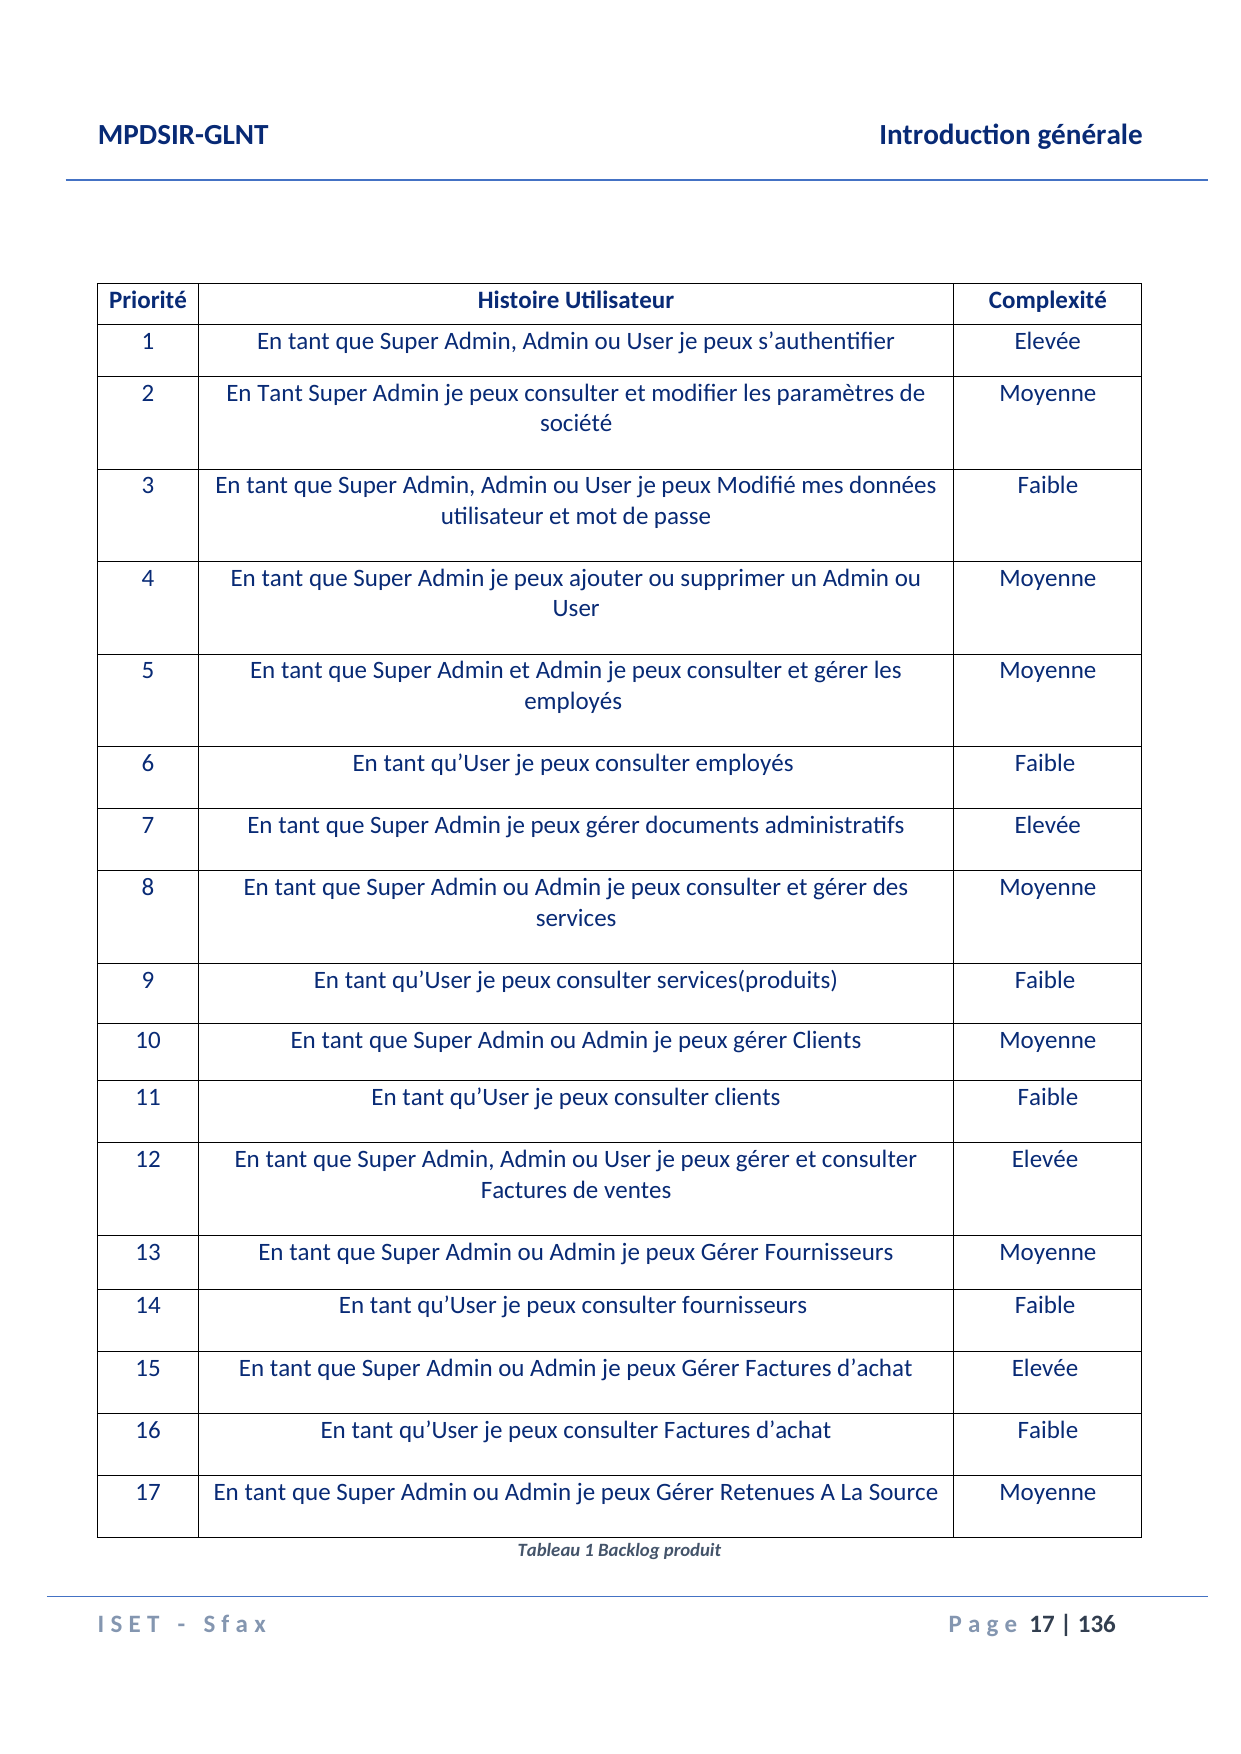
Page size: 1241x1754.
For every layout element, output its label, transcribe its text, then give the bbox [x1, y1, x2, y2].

table_cell 17 [98, 1476, 198, 1537]
table_cell Moyenne [954, 1476, 1141, 1537]
table_cell 7 [98, 809, 198, 870]
table_cell 9 [98, 964, 198, 1023]
table_cell Elevée [954, 1352, 1141, 1413]
table_cell 6 [98, 747, 198, 808]
table_cell Faible [954, 470, 1141, 561]
table_cell Moyenne [954, 377, 1141, 468]
table_cell En tant que Super Admin, Admin ou User je peux Modifié mes données utilisateur et mot de passe [199, 470, 953, 561]
table_cell En tant que Super Admin, Admin ou User je peux gérer et consulter Factures de ventes [199, 1143, 953, 1235]
table_cell En tant qu’User je peux consulter clients [199, 1081, 953, 1142]
table_cell En tant qu’User je peux consulter services(produits) [199, 964, 953, 1023]
table_cell Moyenne [954, 871, 1141, 963]
table_cell En tant qu’User je peux consulter fournisseurs [199, 1290, 953, 1351]
table_cell En Tant Super Admin je peux consulter et modifier les paramètres de société [199, 377, 953, 468]
table_cell En tant que Super Admin ou Admin je peux Gérer Fournisseurs [199, 1236, 953, 1288]
table_header Complexité [954, 284, 1141, 324]
table_cell Faible [954, 1081, 1141, 1142]
table_cell Faible [954, 1290, 1141, 1351]
table_cell En tant que Super Admin ou Admin je peux consulter et gérer des services [199, 871, 953, 963]
table_cell En tant que Super Admin je peux gérer documents administratifs [199, 809, 953, 870]
table_cell En tant qu’User je peux consulter employés [199, 747, 953, 808]
table_cell Faible [954, 964, 1141, 1023]
table_cell 2 [98, 377, 198, 468]
table_cell En tant que Super Admin, Admin ou User je peux s’authentifier [199, 325, 953, 376]
table_cell 1 [98, 325, 198, 376]
table_cell Elevée [954, 325, 1141, 376]
table_cell 3 [98, 470, 198, 561]
table_cell 11 [98, 1081, 198, 1142]
table_cell 15 [98, 1352, 198, 1413]
table_header Priorité [98, 284, 198, 324]
table_cell 10 [98, 1024, 198, 1080]
table_cell Elevée [954, 809, 1141, 870]
table_cell En tant que Super Admin et Admin je peux consulter et gérer les employés [199, 655, 953, 746]
table_cell 14 [98, 1290, 198, 1351]
table_cell En tant que Super Admin ou Admin je peux Gérer Factures d’achat [199, 1352, 953, 1413]
table_cell Moyenne [954, 1024, 1141, 1080]
table_header Histoire Utilisateur [199, 284, 953, 324]
table_cell 4 [98, 562, 198, 654]
table_cell Faible [954, 1414, 1141, 1475]
table_cell Moyenne [954, 655, 1141, 746]
table_cell Moyenne [954, 562, 1141, 654]
table_cell 8 [98, 871, 198, 963]
table_cell Elevée [954, 1143, 1141, 1235]
table_cell Faible [954, 747, 1141, 808]
table_cell 13 [98, 1236, 198, 1288]
table_cell En tant que Super Admin ou Admin je peux gérer Clients [199, 1024, 953, 1080]
table_cell 16 [98, 1414, 198, 1475]
table_cell En tant que Super Admin ou Admin je peux Gérer Retenues A La Source [199, 1476, 953, 1537]
text Tableau 1 Backlog produit [97, 1538, 1143, 1561]
table_cell Moyenne [954, 1236, 1141, 1288]
table_cell 5 [98, 655, 198, 746]
table_cell En tant qu’User je peux consulter Factures d’achat [199, 1414, 953, 1475]
table_cell 12 [98, 1143, 198, 1235]
table_cell En tant que Super Admin je peux ajouter ou supprimer un Admin ou User [199, 562, 953, 654]
